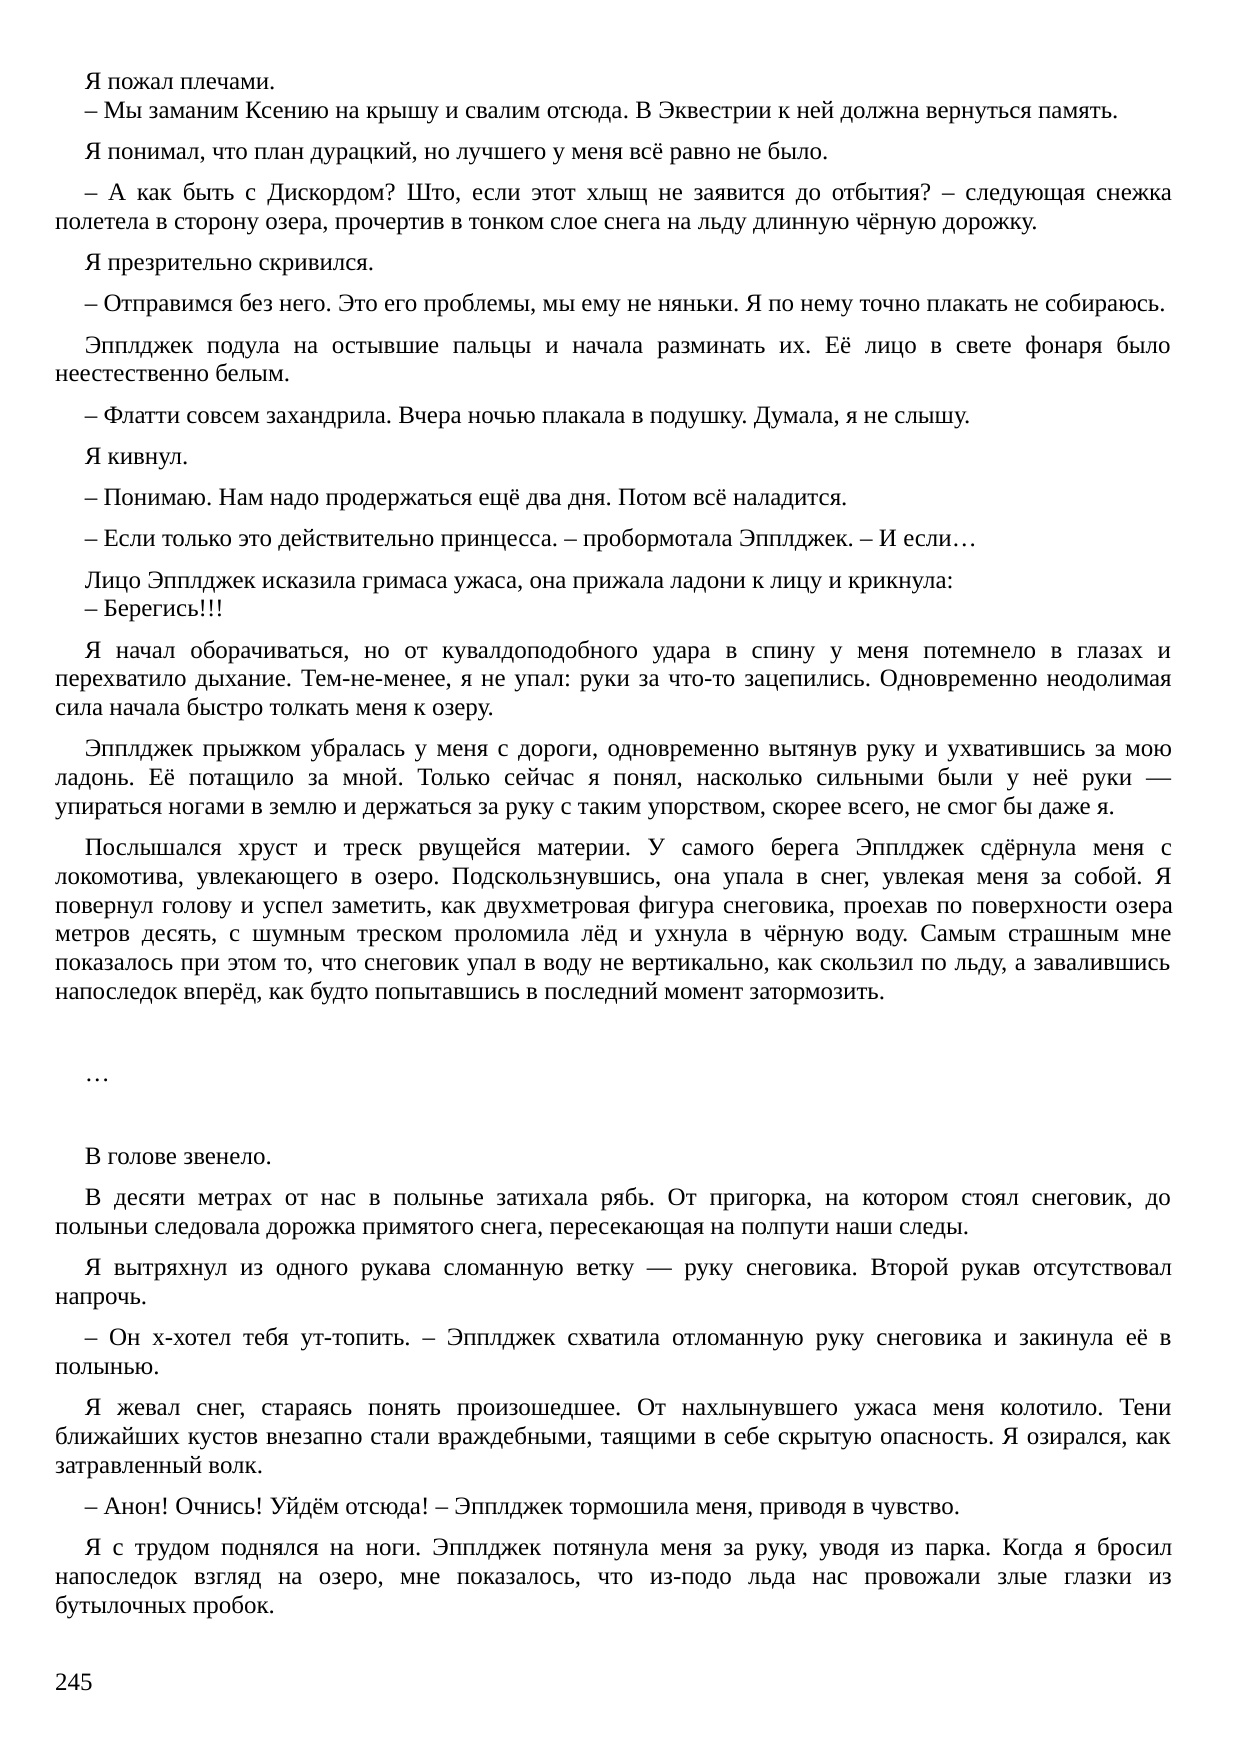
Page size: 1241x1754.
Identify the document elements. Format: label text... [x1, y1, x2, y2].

text Я вытряхнул из одного рукава сломанную ветку — руку снеговика. Второй рукав отсутствовал напрочь. [55, 1252, 1173, 1310]
text … [55, 1058, 1173, 1087]
text Эпплджек прыжком убралась у меня с дороги, одновременно вытянув руку и ухватившись за мою ладонь. Её потащило за мной. Только сейчас я понял, насколько сильными были у неё руки — упираться ногами в землю и держаться за руку с таким упорством, скорее всего, не смог бы даже я. [55, 733, 1173, 820]
text Я жевал снег, стараясь понять произошедшее. От нахлынувшего ужаса меня колотило. Тени ближайших кустов внезапно стали враждебными, таящими в себе скрытую опасность. Я озирался, как затравленный волк. [55, 1392, 1173, 1478]
text Лицо Эпплджек исказила гримаса ужаса, она прижала ладони к лицу и крикнула: [55, 565, 1173, 593]
text Послышался хруст и треск рвущейся материи. У самого берега Эпплджек сдёрнула меня с локомотива, увлекающего в озеро. Подскользнувшись, она упала в снег, увлекая меня за собой. Я повернул голову и успел заметить, как двухметровая фигура снеговика, проехав по поверхности озера метров десять, с шумным треском проломила лёд и ухнула в чёрную воду. Самым страшным мне показалось при этом то, что снеговик упал в воду не вертикально, как скользил по льду, а завалившись напоследок вперёд, как будто попытавшись в последний момент затормозить. [55, 832, 1173, 1005]
text Я понимал, что план дурацкий, но лучшего у меня всё равно не было. [55, 136, 1173, 165]
text В десяти метрах от нас в полынье затихала рябь. От пригорка, на котором стоял снеговик, до полыньи следовала дорожка примятого снега, пересекающая на полпути наши следы. [55, 1182, 1173, 1240]
text – А как быть с Дискордом? Што, если этот хлыщ не заявится до отбытия? – следующая снежка полетела в сторону озера, прочертив в тонком слое снега на льду длинную чёрную дорожку. [55, 177, 1173, 235]
text – Если только это действительно принцесса. – пробормотала Эпплджек. – И если… [55, 523, 1173, 552]
text Я кивнул. [55, 441, 1173, 470]
text – Понимаю. Нам надо продержаться ещё два дня. Потом всё наладится. [55, 482, 1173, 511]
text – Отправимся без него. Это его проблемы, мы ему не няньки. Я по нему точно плакать не собираюсь. [55, 288, 1173, 317]
text – Флатти совсем захандрила. Вчера ночью плакала в подушку. Думала, я не слышу. [55, 400, 1173, 428]
text Эпплджек подула на остывшие пальцы и начала разминать их. Её лицо в свете фонаря было неестественно белым. [55, 330, 1173, 387]
text Я пожал плечами. [55, 66, 1173, 95]
text В голове звенело. [55, 1141, 1173, 1170]
text Я с трудом поднялся на ноги. Эпплджек потянула меня за руку, уводя из парка. Когда я бросил напоследок взгляд на озеро, мне показалось, что из-подо льда нас провожали злые глазки из бутылочных пробок. [55, 1532, 1173, 1618]
text – Анон! Очнись! Уйдём отсюда! – Эпплджек тормошила меня, приводя в чувство. [55, 1491, 1173, 1520]
text Я презрительно скривился. [55, 247, 1173, 276]
text – Мы заманим Ксению на крышу и свалим отсюда. В Эквестрии к ней должна вернуться память. [55, 95, 1173, 123]
text Я начал оборачиваться, но от кувалдоподобного удара в спину у меня потемнело в глазах и перехватило дыхание. Тем-не-менее, я не упал: руки за что-то зацепились. Одновременно неодолимая сила начала быстро толкать меня к озеру. [55, 635, 1173, 721]
text – Берегись!!! [55, 593, 1173, 622]
text – Он х-хотел тебя ут-топить. – Эпплджек схватила отломанную руку снеговика и закинула её в полынью. [55, 1322, 1173, 1380]
